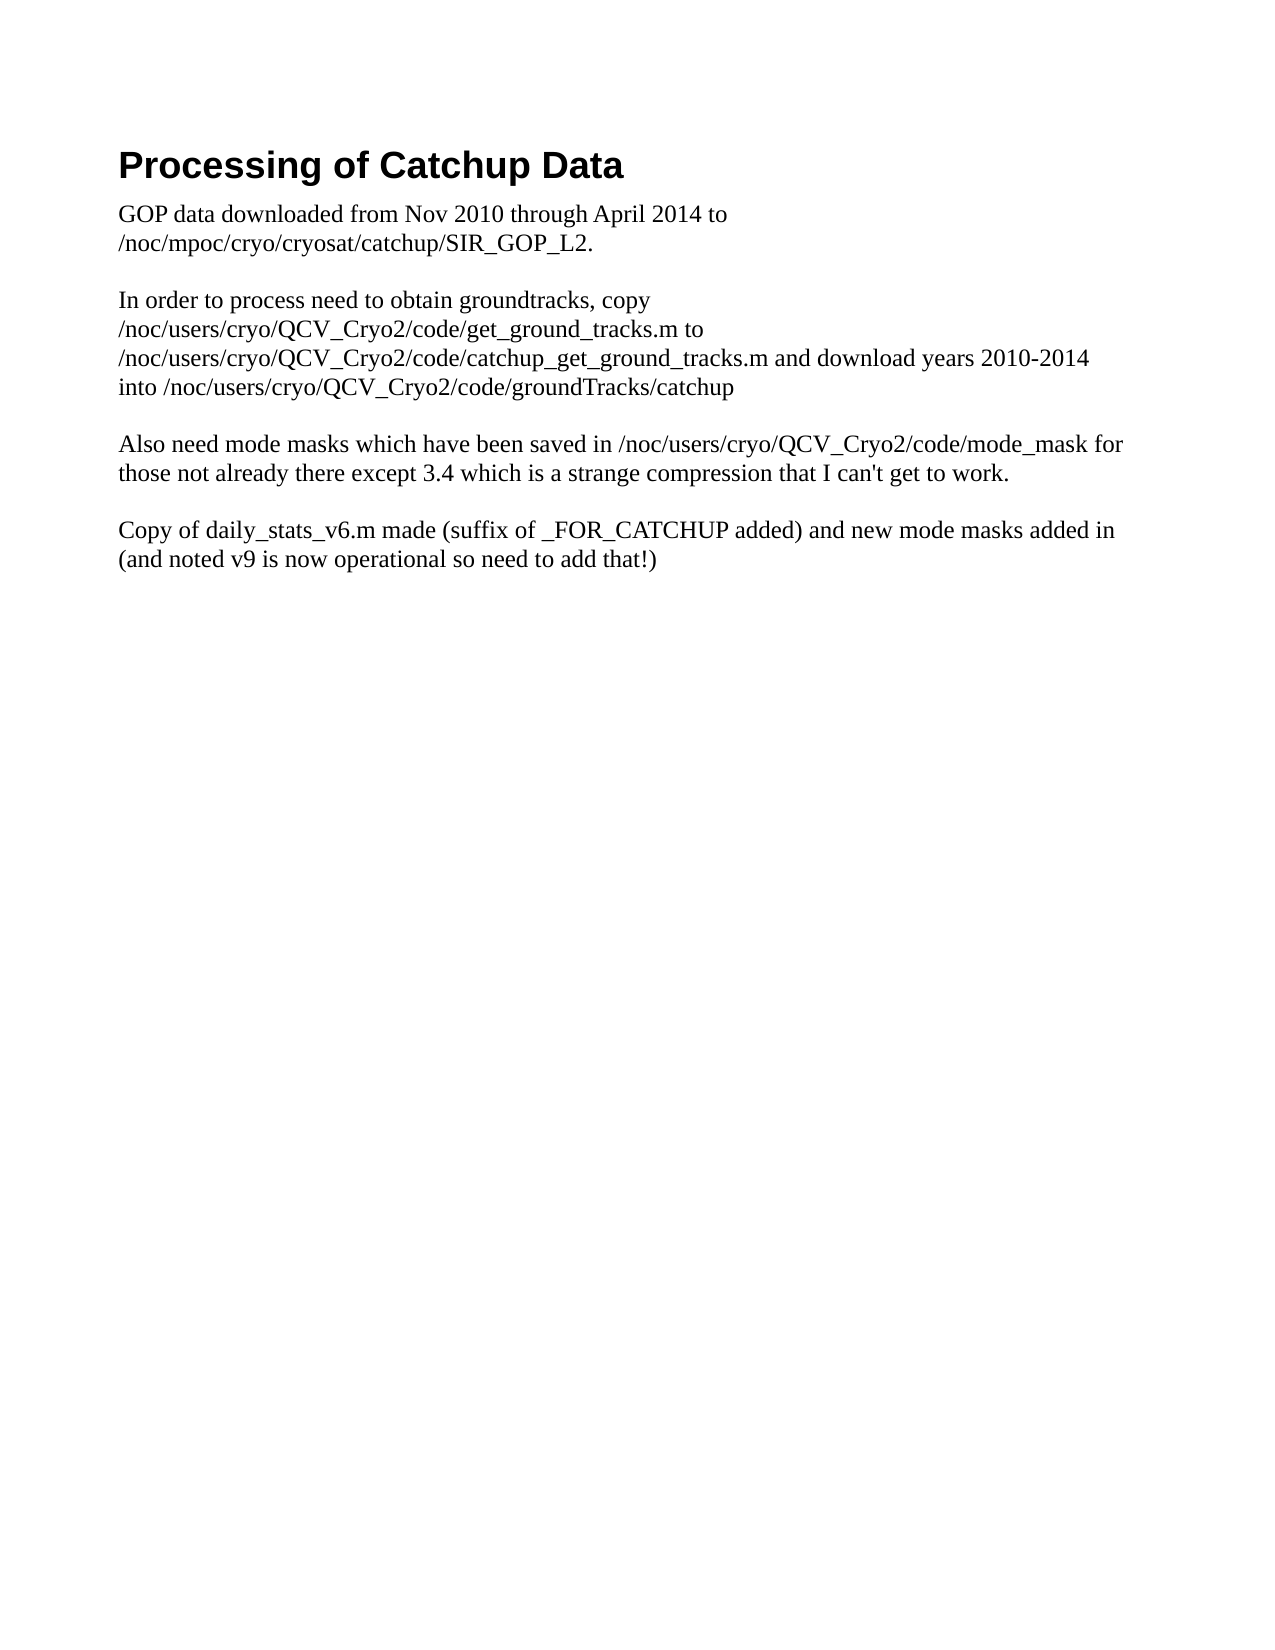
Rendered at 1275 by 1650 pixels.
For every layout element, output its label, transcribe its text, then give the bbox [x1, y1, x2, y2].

subtitle Processing of Catchup Data [118, 143, 1157, 187]
text In order to process need to obtain groundtracks, copy /noc/users/cryo/QCV_Cryo2/code/get_ground_tracks.m to /noc/users/cryo/QCV_Cryo2/code/catchup_get_ground_tracks.m and download years 2010-2014 into /noc/users/cryo/QCV_Cryo2/code/groundTracks/catchup [118, 286, 1157, 401]
text GOP data downloaded from Nov 2010 through April 2014 to /noc/mpoc/cryo/cryosat/catchup/SIR_GOP_L2. [118, 199, 1157, 257]
text Copy of daily_stats_v6.m made (suffix of _FOR_CATCHUP added) and new mode masks added in (and noted v9 is now operational so need to add that!) [118, 516, 1157, 573]
text Also need mode masks which have been saved in /noc/users/cryo/QCV_Cryo2/code/mode_mask for those not already there except 3.4 which is a strange compression that I can't get to work. [118, 429, 1157, 487]
